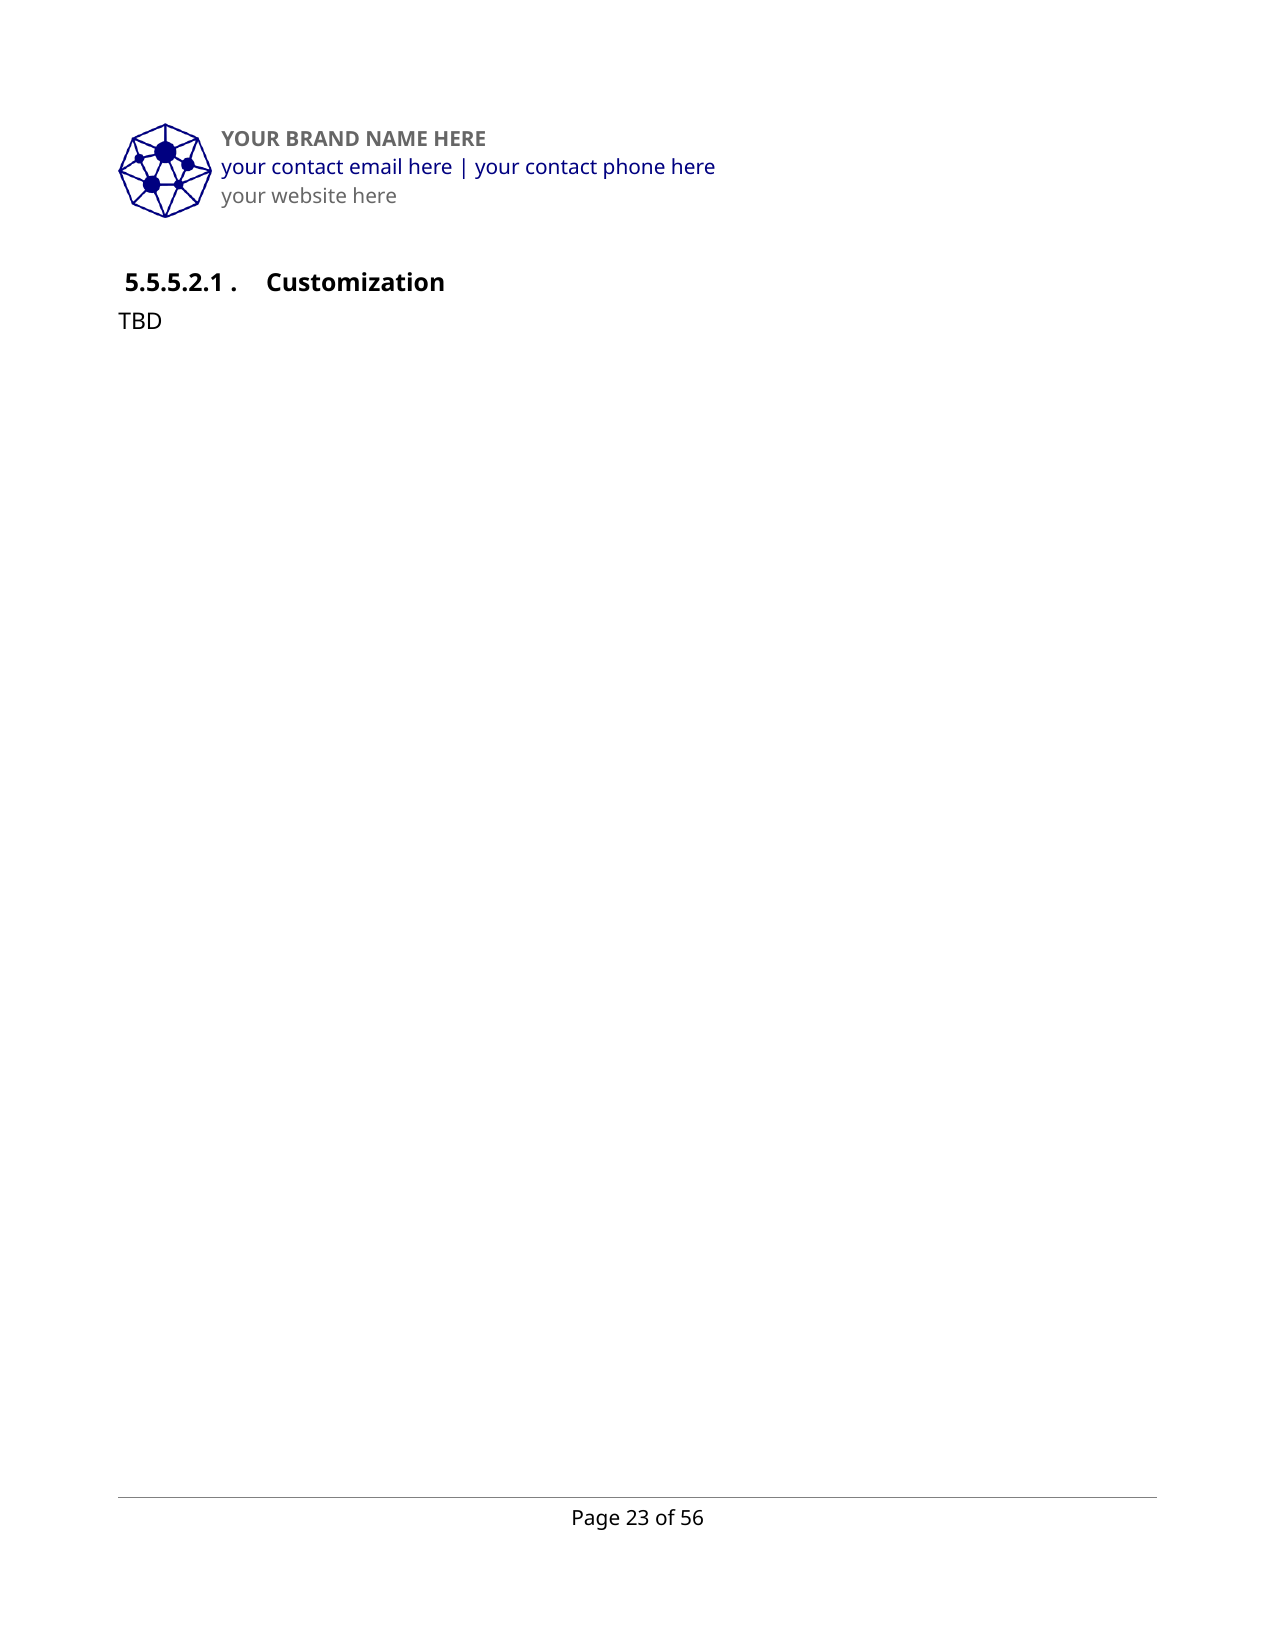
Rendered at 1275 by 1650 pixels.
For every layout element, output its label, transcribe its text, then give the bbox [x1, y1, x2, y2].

text TBD [118, 305, 1157, 337]
subtitle Customization [118, 265, 1157, 299]
picture [118, 123, 212, 218]
